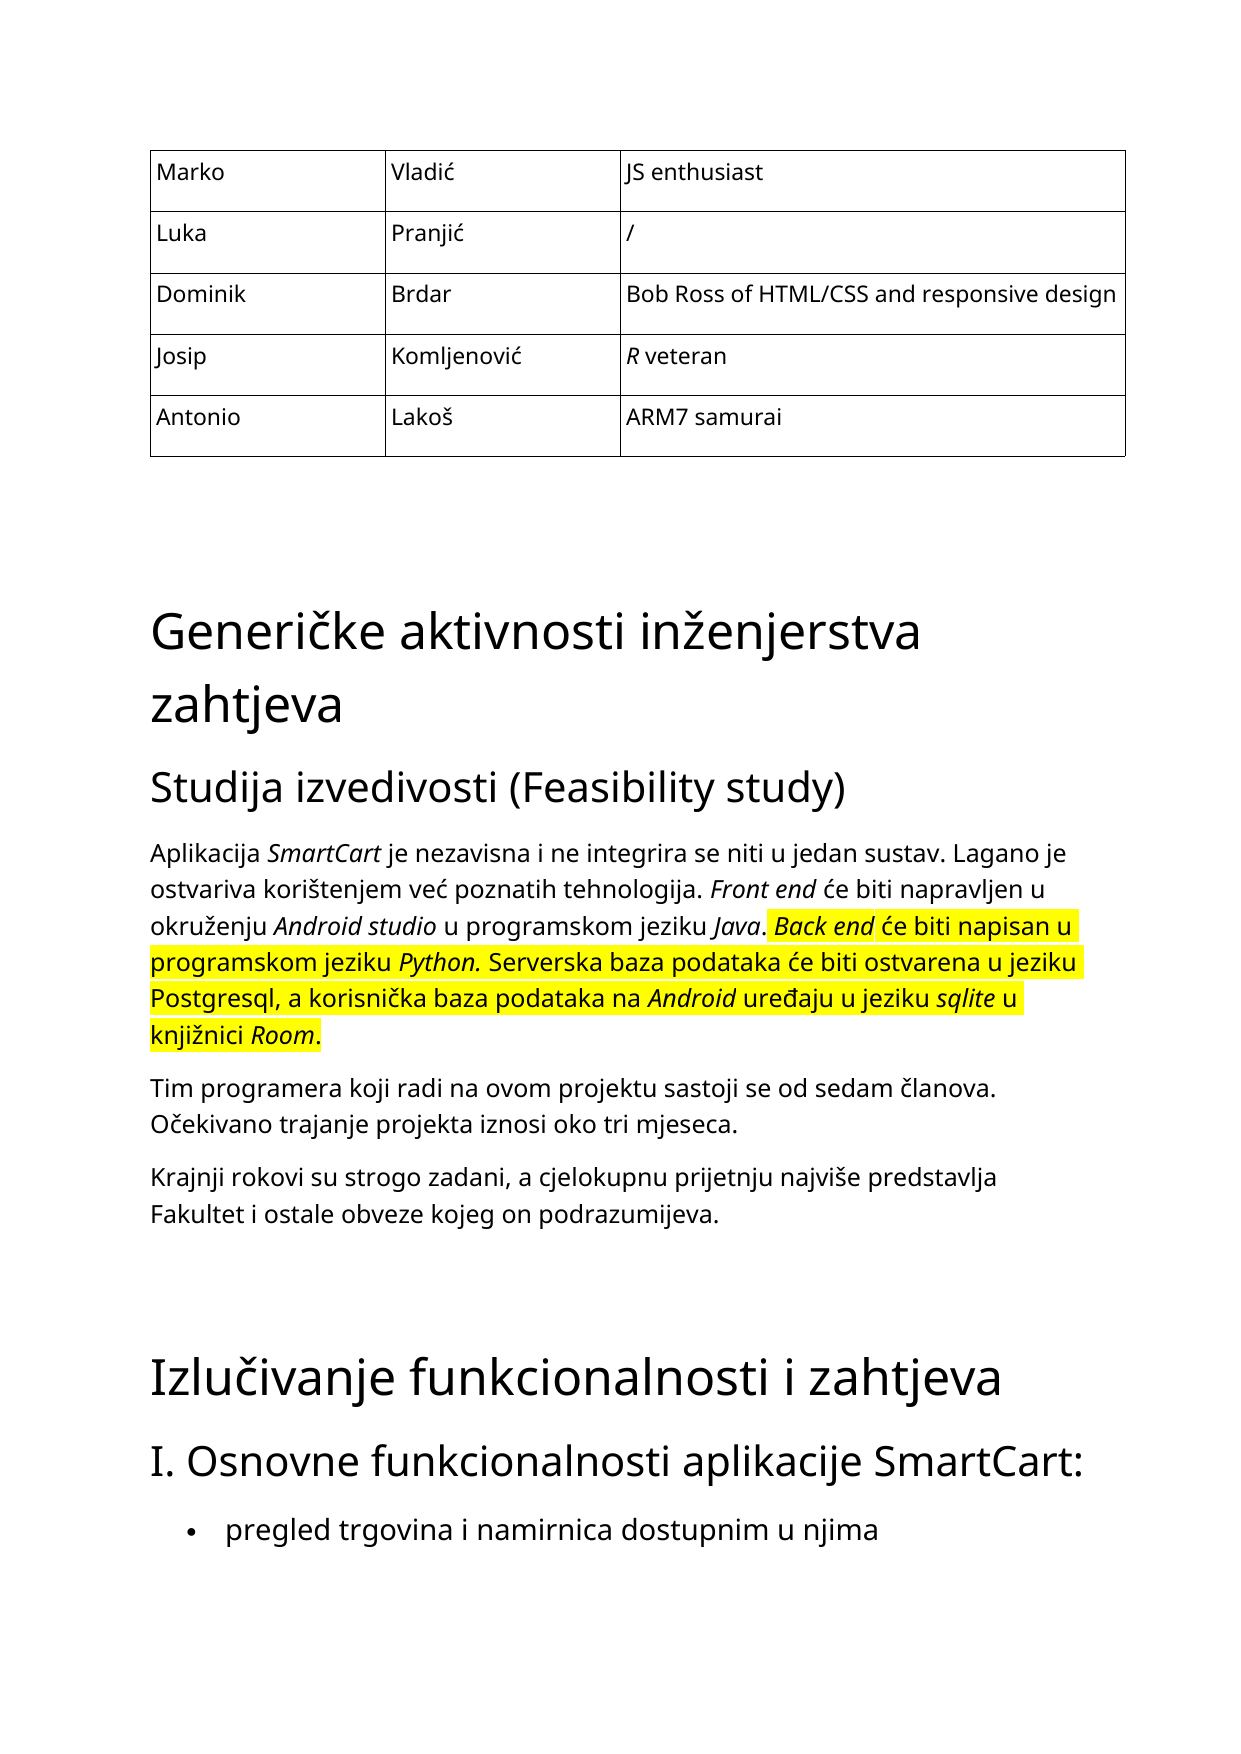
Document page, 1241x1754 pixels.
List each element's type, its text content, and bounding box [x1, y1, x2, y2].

table_cell Marko [151, 151, 385, 211]
text Tim programera koji radi na ovom projektu sastoji se od sedam članova. Očekivano trajanje projekta iznosi oko tri mjeseca. [150, 1071, 1090, 1141]
table_cell Josip [151, 335, 385, 395]
table_cell Brdar [386, 274, 620, 334]
table_cell R veteran [621, 335, 1125, 395]
text Krajnji rokovi su strogo zadani, a cjelokupnu prijetnju najviše predstavlja Fakultet i ostale obveze kojeg on podrazumijeva. [150, 1160, 1090, 1230]
table_cell JS enthusiast [621, 151, 1125, 211]
table_cell Luka [151, 212, 385, 272]
text Aplikacija SmartCart je nezavisna i ne integrira se niti u jedan sustav. Lagano je ostvariva korištenjem već poznatih tehnologija. Front end će biti napravljen u okruženju Android studio u programskom jeziku Java. Back end će biti napisan u programskom jeziku Python. Serverska baza podataka će biti ostvarena u jeziku Postgresql, a korisnička baza podataka na Android uređaju u jeziku sqlite u knjižnici Room. [150, 836, 1090, 1052]
text I. Osnovne funkcionalnosti aplikacije SmartCart: [150, 1432, 1090, 1489]
text Studija izvedivosti (Feasibility study) [150, 758, 1090, 815]
text Generičke aktivnosti inženjerstva zahtjeva [150, 596, 1090, 737]
table_cell Dominik [151, 274, 385, 334]
table_cell Antonio [151, 396, 385, 456]
table_cell Lakoš [386, 396, 620, 456]
table_cell / [621, 212, 1125, 272]
table_cell Bob Ross of HTML/CSS and responsive design [621, 274, 1125, 334]
table_cell Komljenović [386, 335, 620, 395]
table_cell ARM7 samurai [621, 396, 1125, 456]
table_cell Pranjić [386, 212, 620, 272]
table_cell Vladić [386, 151, 620, 211]
text Izlučivanje funkcionalnosti i zahtjeva [150, 1342, 1090, 1411]
list pregled trgovina i namirnica dostupnim u njima [187, 1509, 1090, 1549]
